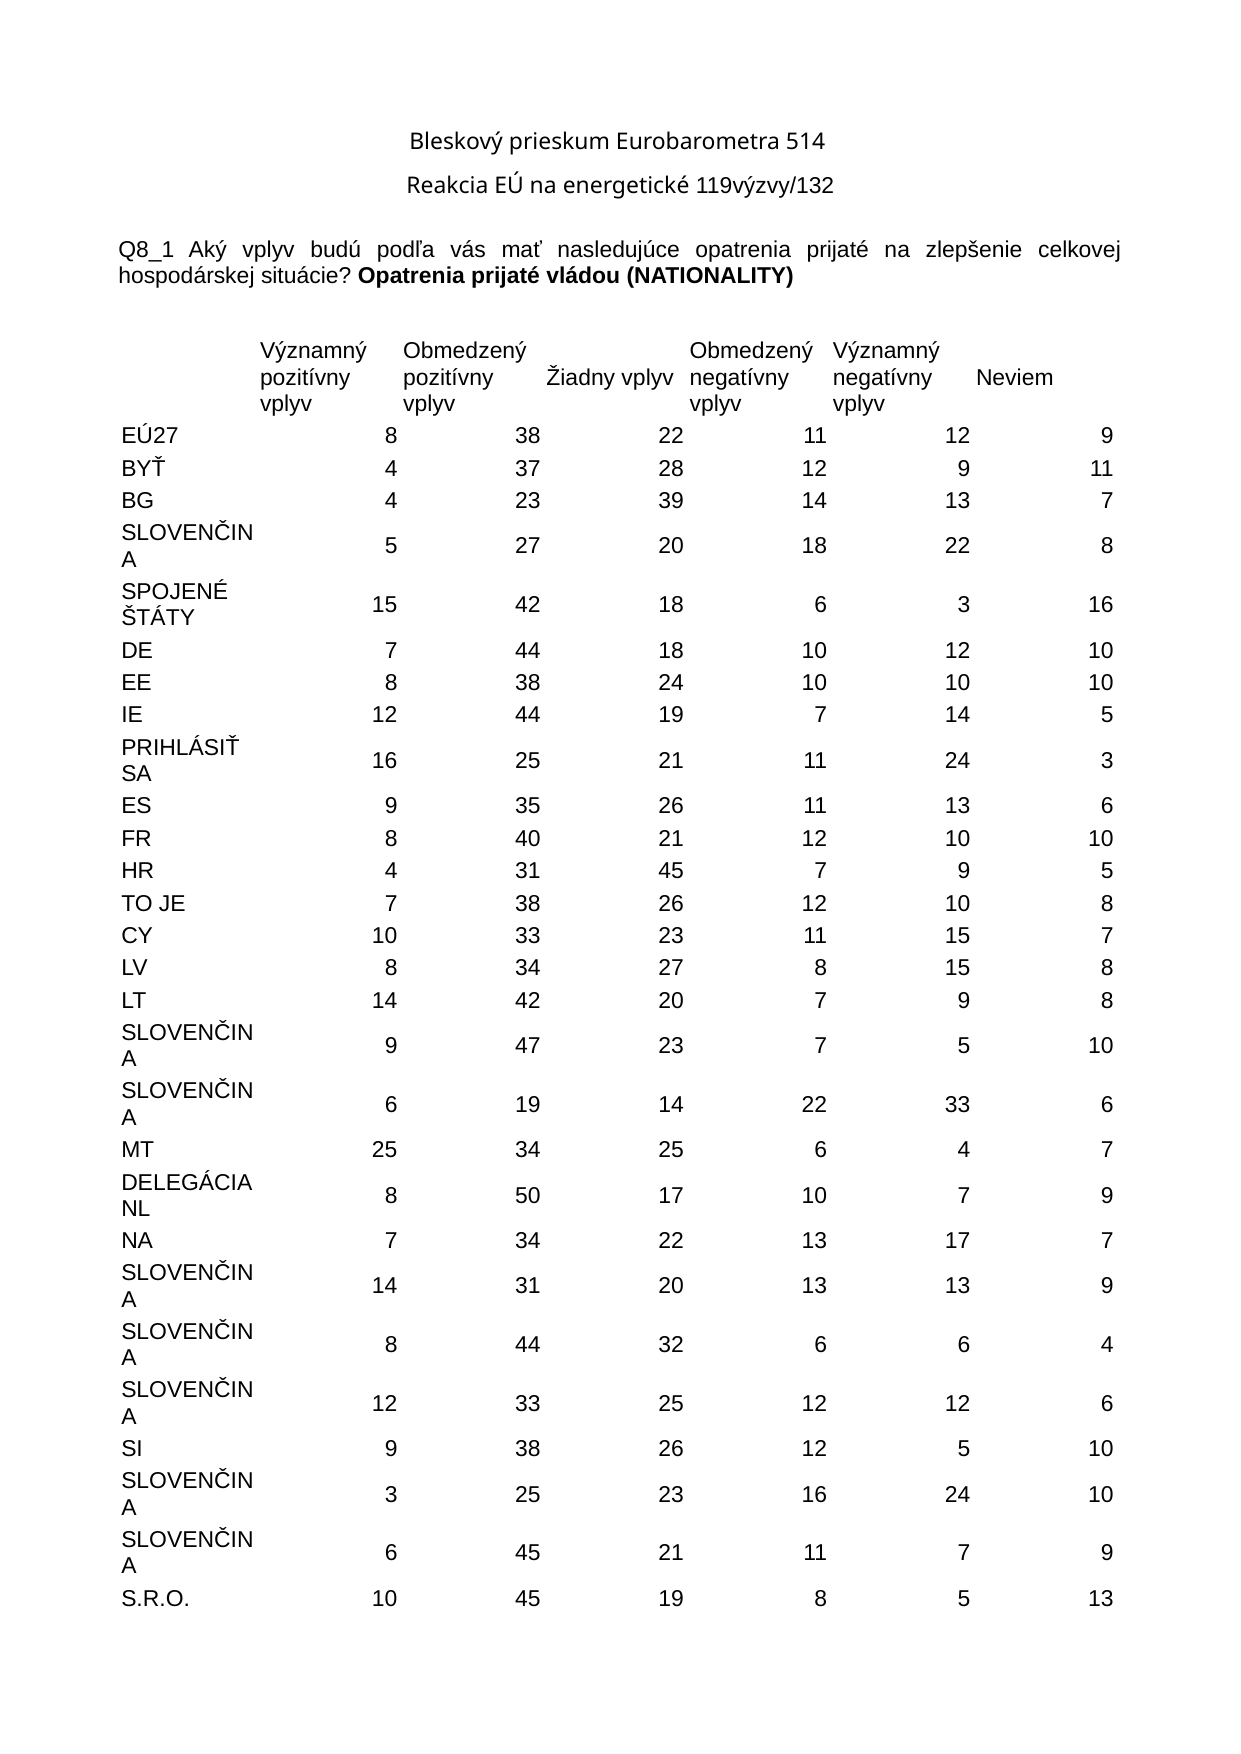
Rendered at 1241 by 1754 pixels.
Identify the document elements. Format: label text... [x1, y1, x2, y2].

table_cell SLOVENČINA [118, 1523, 257, 1582]
table_cell 14 [830, 698, 973, 731]
table_cell SLOVENČINA [118, 1075, 257, 1133]
table_cell ES [118, 789, 257, 822]
table_cell 5 [973, 698, 1116, 731]
table_cell SLOVENČINA [118, 1374, 257, 1432]
table_cell 18 [543, 575, 686, 633]
table_cell 25 [543, 1374, 686, 1432]
table_cell 6 [973, 789, 1116, 822]
table_cell 35 [400, 789, 543, 822]
table_cell 22 [543, 1224, 686, 1256]
table_cell 25 [257, 1133, 400, 1166]
table_cell 12 [830, 1374, 973, 1432]
table_cell FR [118, 822, 257, 854]
table_header Žiadny vplyv [543, 334, 686, 419]
table_cell 33 [400, 1374, 543, 1432]
table_cell 45 [400, 1523, 543, 1582]
table_cell 8 [973, 951, 1116, 984]
table_cell 19 [400, 1075, 543, 1133]
table_cell 34 [400, 1224, 543, 1256]
table_cell 9 [830, 854, 973, 886]
table_cell 50 [400, 1166, 543, 1224]
table_cell 15 [830, 919, 973, 951]
table_cell 22 [830, 516, 973, 575]
table_cell 44 [400, 634, 543, 666]
table_cell EE [118, 666, 257, 698]
table_cell 6 [973, 1374, 1116, 1432]
table_cell 25 [400, 1465, 543, 1523]
table_cell 8 [973, 984, 1116, 1016]
table_cell NA [118, 1224, 257, 1256]
table_cell 26 [543, 886, 686, 919]
table_cell 7 [686, 854, 830, 886]
table_cell 7 [686, 698, 830, 731]
table_cell 16 [973, 575, 1116, 633]
table_cell 21 [543, 822, 686, 854]
table_cell DELEGÁCIA NL [118, 1166, 257, 1224]
table_cell 6 [686, 1315, 830, 1373]
table_cell 14 [686, 484, 830, 516]
table_cell 38 [400, 666, 543, 698]
table_cell 11 [686, 919, 830, 951]
table_cell 42 [400, 575, 543, 633]
table_cell 33 [400, 919, 543, 951]
table_cell 8 [257, 822, 400, 854]
table_cell 23 [400, 484, 543, 516]
table_cell 7 [973, 1224, 1116, 1256]
table_cell 32 [543, 1315, 686, 1373]
table_cell 10 [830, 666, 973, 698]
table_cell 6 [973, 1075, 1116, 1133]
table_cell 4 [830, 1133, 973, 1166]
table_cell 14 [257, 1256, 400, 1315]
table_cell 34 [400, 951, 543, 984]
table_cell 24 [543, 666, 686, 698]
table_cell 12 [686, 822, 830, 854]
table_cell 7 [830, 1523, 973, 1582]
table_cell HR [118, 854, 257, 886]
table_cell 6 [830, 1315, 973, 1373]
table_cell 8 [257, 1166, 400, 1224]
table_cell 21 [543, 1523, 686, 1582]
table_cell 28 [543, 452, 686, 484]
table_cell 13 [686, 1224, 830, 1256]
table_cell 4 [973, 1315, 1116, 1373]
table_cell BYŤ [118, 452, 257, 484]
table_cell 44 [400, 698, 543, 731]
table_cell 13 [830, 1256, 973, 1315]
table_cell SLOVENČINA [118, 516, 257, 575]
table_cell IE [118, 698, 257, 731]
table_cell 37 [400, 452, 543, 484]
table_cell 13 [830, 484, 973, 516]
table_cell 10 [686, 1166, 830, 1224]
table_header Neviem [973, 334, 1116, 419]
table_cell 7 [257, 634, 400, 666]
table_cell 6 [686, 1133, 830, 1166]
table_cell SLOVENČINA [118, 1315, 257, 1373]
table_cell 9 [257, 789, 400, 822]
table_cell 13 [830, 789, 973, 822]
table_cell 27 [400, 516, 543, 575]
table_cell 17 [543, 1166, 686, 1224]
table_cell 44 [400, 1315, 543, 1373]
table_cell 23 [543, 1465, 686, 1523]
table_cell 12 [830, 419, 973, 452]
table_cell S.R.O. [118, 1582, 257, 1614]
table_cell 10 [830, 886, 973, 919]
table_cell 6 [257, 1523, 400, 1582]
table_cell 8 [973, 516, 1116, 575]
table_cell 15 [830, 951, 973, 984]
table_cell PRIHLÁSIŤ SA [118, 731, 257, 789]
table_cell 12 [686, 886, 830, 919]
table_header Obmedzený pozitívny vplyv [400, 334, 543, 419]
table_cell 16 [257, 731, 400, 789]
table_cell 8 [686, 951, 830, 984]
table_cell 4 [257, 484, 400, 516]
table_cell 14 [543, 1075, 686, 1133]
table_cell 25 [400, 731, 543, 789]
table_cell 15 [257, 575, 400, 633]
table_cell 20 [543, 1256, 686, 1315]
table_cell 7 [686, 1016, 830, 1074]
table_cell 11 [686, 731, 830, 789]
table_cell 10 [973, 822, 1116, 854]
table_cell SI [118, 1432, 257, 1464]
table_cell 5 [830, 1432, 973, 1464]
table_cell 8 [257, 1315, 400, 1373]
table_header Významný negatívny vplyv [830, 334, 973, 419]
table_cell 10 [973, 666, 1116, 698]
table_cell TO JE [118, 886, 257, 919]
table_cell CY [118, 919, 257, 951]
table_cell 26 [543, 789, 686, 822]
table_cell 12 [686, 1374, 830, 1432]
table_cell 8 [257, 666, 400, 698]
table_cell 10 [257, 1582, 400, 1614]
table_cell 27 [543, 951, 686, 984]
table_cell 19 [543, 1582, 686, 1614]
table_cell 10 [257, 919, 400, 951]
table_cell SLOVENČINA [118, 1256, 257, 1315]
table_cell 13 [686, 1256, 830, 1315]
table_cell LV [118, 951, 257, 984]
table_cell 10 [973, 1465, 1116, 1523]
table_cell 9 [830, 984, 973, 1016]
table_cell 11 [686, 419, 830, 452]
table_cell 31 [400, 854, 543, 886]
table_cell 21 [543, 731, 686, 789]
table_cell LT [118, 984, 257, 1016]
table_cell 18 [543, 634, 686, 666]
table_cell 9 [830, 452, 973, 484]
table_cell 7 [257, 1224, 400, 1256]
table_cell 6 [257, 1075, 400, 1133]
table_cell 12 [686, 452, 830, 484]
table_cell 13 [973, 1582, 1116, 1614]
table_cell 14 [257, 984, 400, 1016]
table_cell 40 [400, 822, 543, 854]
table_cell 9 [973, 419, 1116, 452]
table_cell 34 [400, 1133, 543, 1166]
table_cell 7 [973, 1133, 1116, 1166]
table_cell 5 [973, 854, 1116, 886]
table_cell 6 [686, 575, 830, 633]
table_cell 10 [686, 634, 830, 666]
table_cell 5 [257, 516, 400, 575]
table_cell 38 [400, 419, 543, 452]
table_cell 24 [830, 731, 973, 789]
table_cell 38 [400, 886, 543, 919]
table_cell 16 [686, 1465, 830, 1523]
table_cell 7 [830, 1166, 973, 1224]
table_cell 3 [973, 731, 1116, 789]
table_cell 22 [543, 419, 686, 452]
table_cell 22 [686, 1075, 830, 1133]
table_cell 8 [257, 419, 400, 452]
table_cell 12 [686, 1432, 830, 1464]
table_cell 3 [830, 575, 973, 633]
table_cell 20 [543, 984, 686, 1016]
table_header [118, 334, 257, 419]
table_cell 23 [543, 1016, 686, 1074]
table_cell 12 [257, 698, 400, 731]
table_cell 7 [686, 984, 830, 1016]
table_cell 10 [973, 1432, 1116, 1464]
table_cell 9 [257, 1432, 400, 1464]
table_cell 23 [543, 919, 686, 951]
table_cell 7 [257, 886, 400, 919]
table_cell 8 [686, 1582, 830, 1614]
table_cell 20 [543, 516, 686, 575]
table_cell 10 [973, 1016, 1116, 1074]
table_cell 38 [400, 1432, 543, 1464]
table_cell MT [118, 1133, 257, 1166]
table_cell SPOJENÉ ŠTÁTY [118, 575, 257, 633]
table_cell EÚ27 [118, 419, 257, 452]
table_cell 42 [400, 984, 543, 1016]
table_cell 11 [686, 789, 830, 822]
text Q8_1 Aký vplyv budú podľa vás mať nasledujúce opatrenia prijaté na zlepšenie celkovej hospodárskej situácie? Opatrenia prijaté vládou (NATIONALITY) [118, 236, 1122, 289]
table_cell 4 [257, 452, 400, 484]
table_cell SLOVENČINA [118, 1016, 257, 1074]
table_cell 18 [686, 516, 830, 575]
table_cell 9 [973, 1523, 1116, 1582]
table_cell 24 [830, 1465, 973, 1523]
table_cell 9 [973, 1166, 1116, 1224]
table_cell 11 [686, 1523, 830, 1582]
table_cell DE [118, 634, 257, 666]
table_cell 10 [830, 822, 973, 854]
table_cell 39 [543, 484, 686, 516]
table_cell 26 [543, 1432, 686, 1464]
table_cell 9 [257, 1016, 400, 1074]
table_cell 45 [543, 854, 686, 886]
table_cell 19 [543, 698, 686, 731]
table_cell 17 [830, 1224, 973, 1256]
table_cell 25 [543, 1133, 686, 1166]
table_cell 45 [400, 1582, 543, 1614]
table_cell 7 [973, 919, 1116, 951]
table_cell 5 [830, 1582, 973, 1614]
table_cell 3 [257, 1465, 400, 1523]
table_cell 9 [973, 1256, 1116, 1315]
table_cell SLOVENČINA [118, 1465, 257, 1523]
table_cell 4 [257, 854, 400, 886]
table_cell BG [118, 484, 257, 516]
table_header Obmedzený negatívny vplyv [686, 334, 830, 419]
table_cell 31 [400, 1256, 543, 1315]
table_cell 8 [973, 886, 1116, 919]
table_cell 12 [257, 1374, 400, 1432]
table_cell 10 [973, 634, 1116, 666]
table_cell 12 [830, 634, 973, 666]
table_cell 33 [830, 1075, 973, 1133]
table_cell 11 [973, 452, 1116, 484]
table_cell 8 [257, 951, 400, 984]
table_cell 7 [973, 484, 1116, 516]
table_header Významný pozitívny vplyv [257, 334, 400, 419]
table_cell 47 [400, 1016, 543, 1074]
table_cell 10 [686, 666, 830, 698]
table_cell 5 [830, 1016, 973, 1074]
